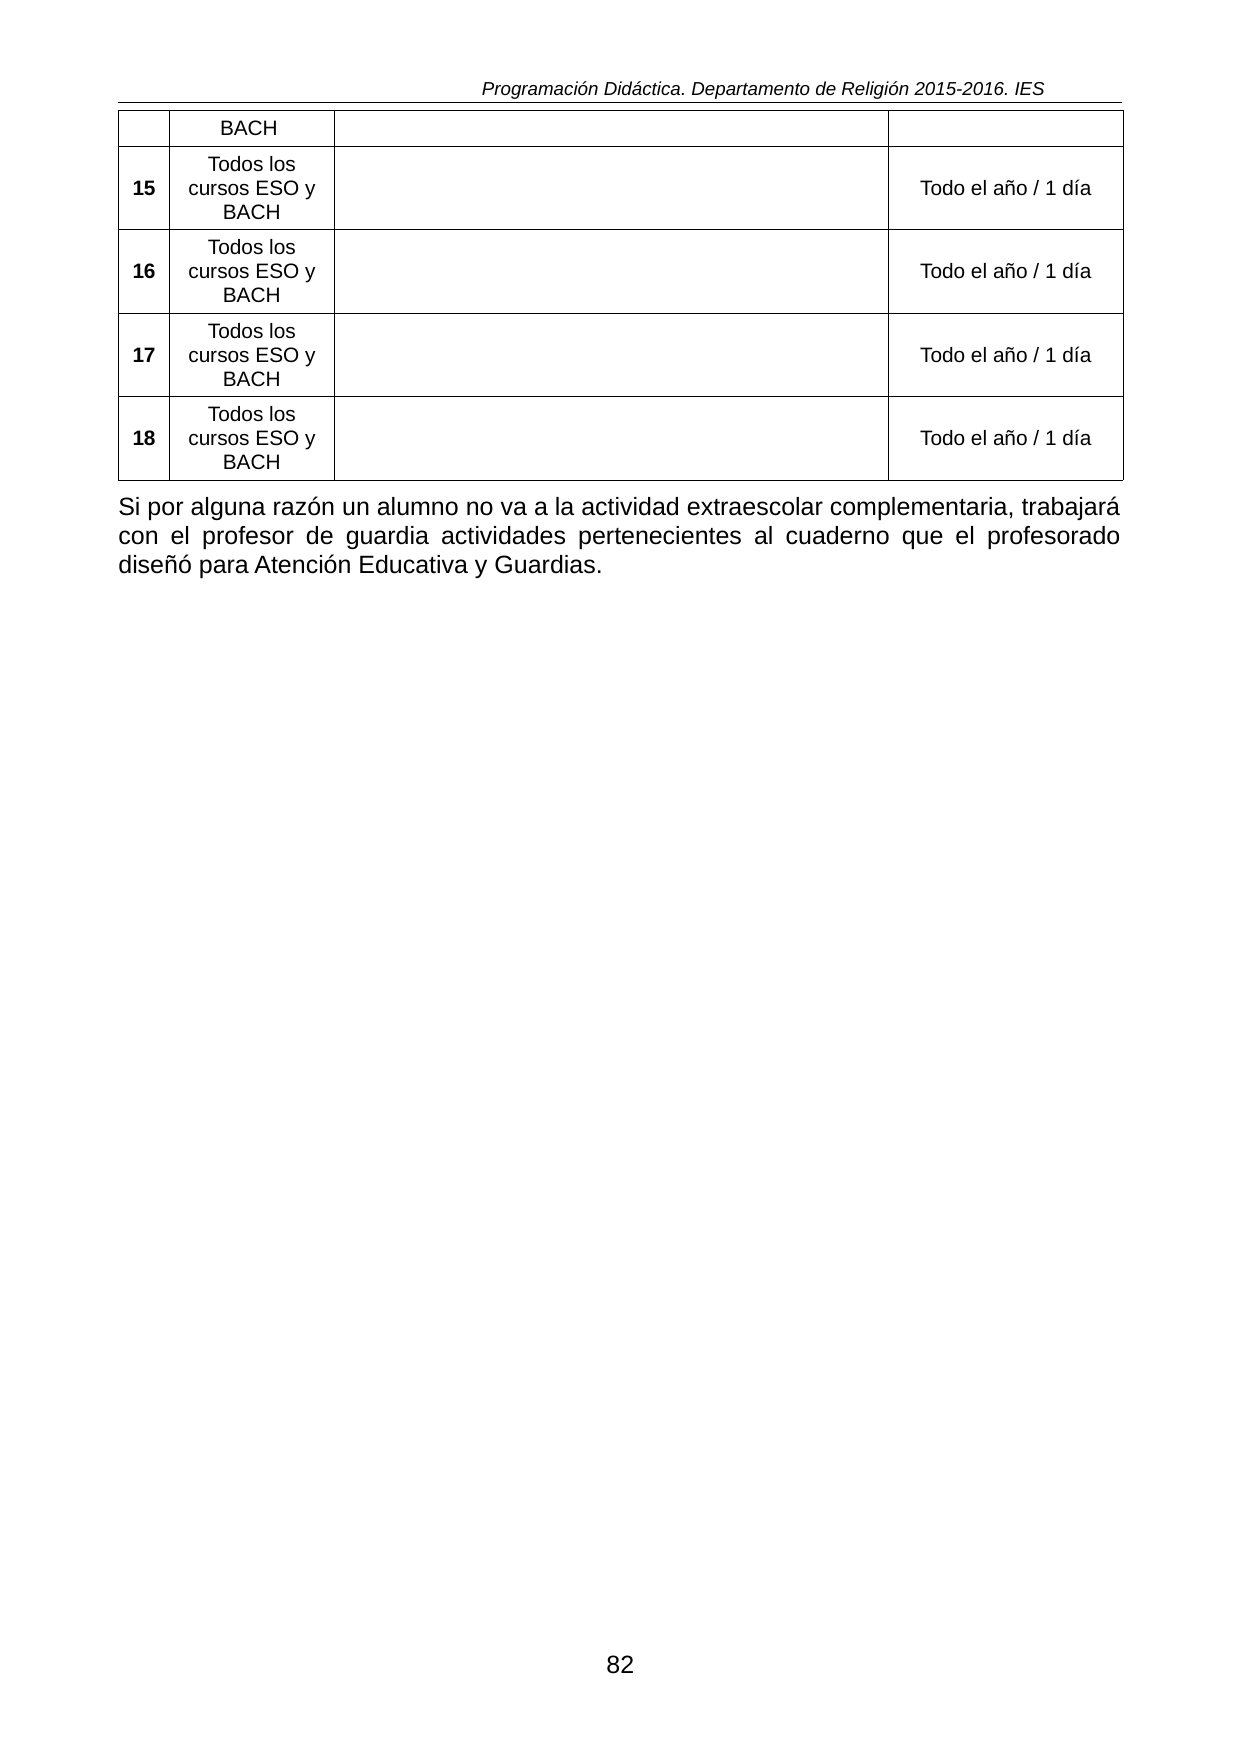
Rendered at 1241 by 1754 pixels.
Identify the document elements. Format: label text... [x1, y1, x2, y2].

table_cell [335, 314, 888, 396]
table_cell [335, 111, 888, 146]
table_cell 17 [119, 314, 169, 396]
text Si por alguna razón un alumno no va a la actividad extraescolar complementaria, trabajará con el profesor de guardia actividades pertenecientes al cuaderno que el profesorado diseñó para Atención Educativa y Guardias. [118, 492, 1122, 578]
table_cell [119, 111, 169, 146]
table_cell Todo el año / 1 día [889, 147, 1123, 229]
table_cell [335, 397, 888, 480]
table_cell Todo el año / 1 día [889, 314, 1123, 396]
table_cell Todo el año / 1 día [889, 230, 1123, 313]
table_cell BACH [170, 111, 334, 146]
table_cell [889, 111, 1123, 146]
table_cell Todos los cursos ESO y BACH [170, 230, 334, 313]
table_cell Todo el año / 1 día [889, 397, 1123, 480]
table_cell 16 [119, 230, 169, 313]
table_cell Todos los cursos ESO y BACH [170, 314, 334, 396]
table_cell [335, 230, 888, 313]
table_cell Todos los cursos ESO y BACH [170, 397, 334, 480]
table_cell Todos los cursos ESO y BACH [170, 147, 334, 229]
table_cell 15 [119, 147, 169, 229]
table_cell 18 [119, 397, 169, 480]
table_cell [335, 147, 888, 229]
